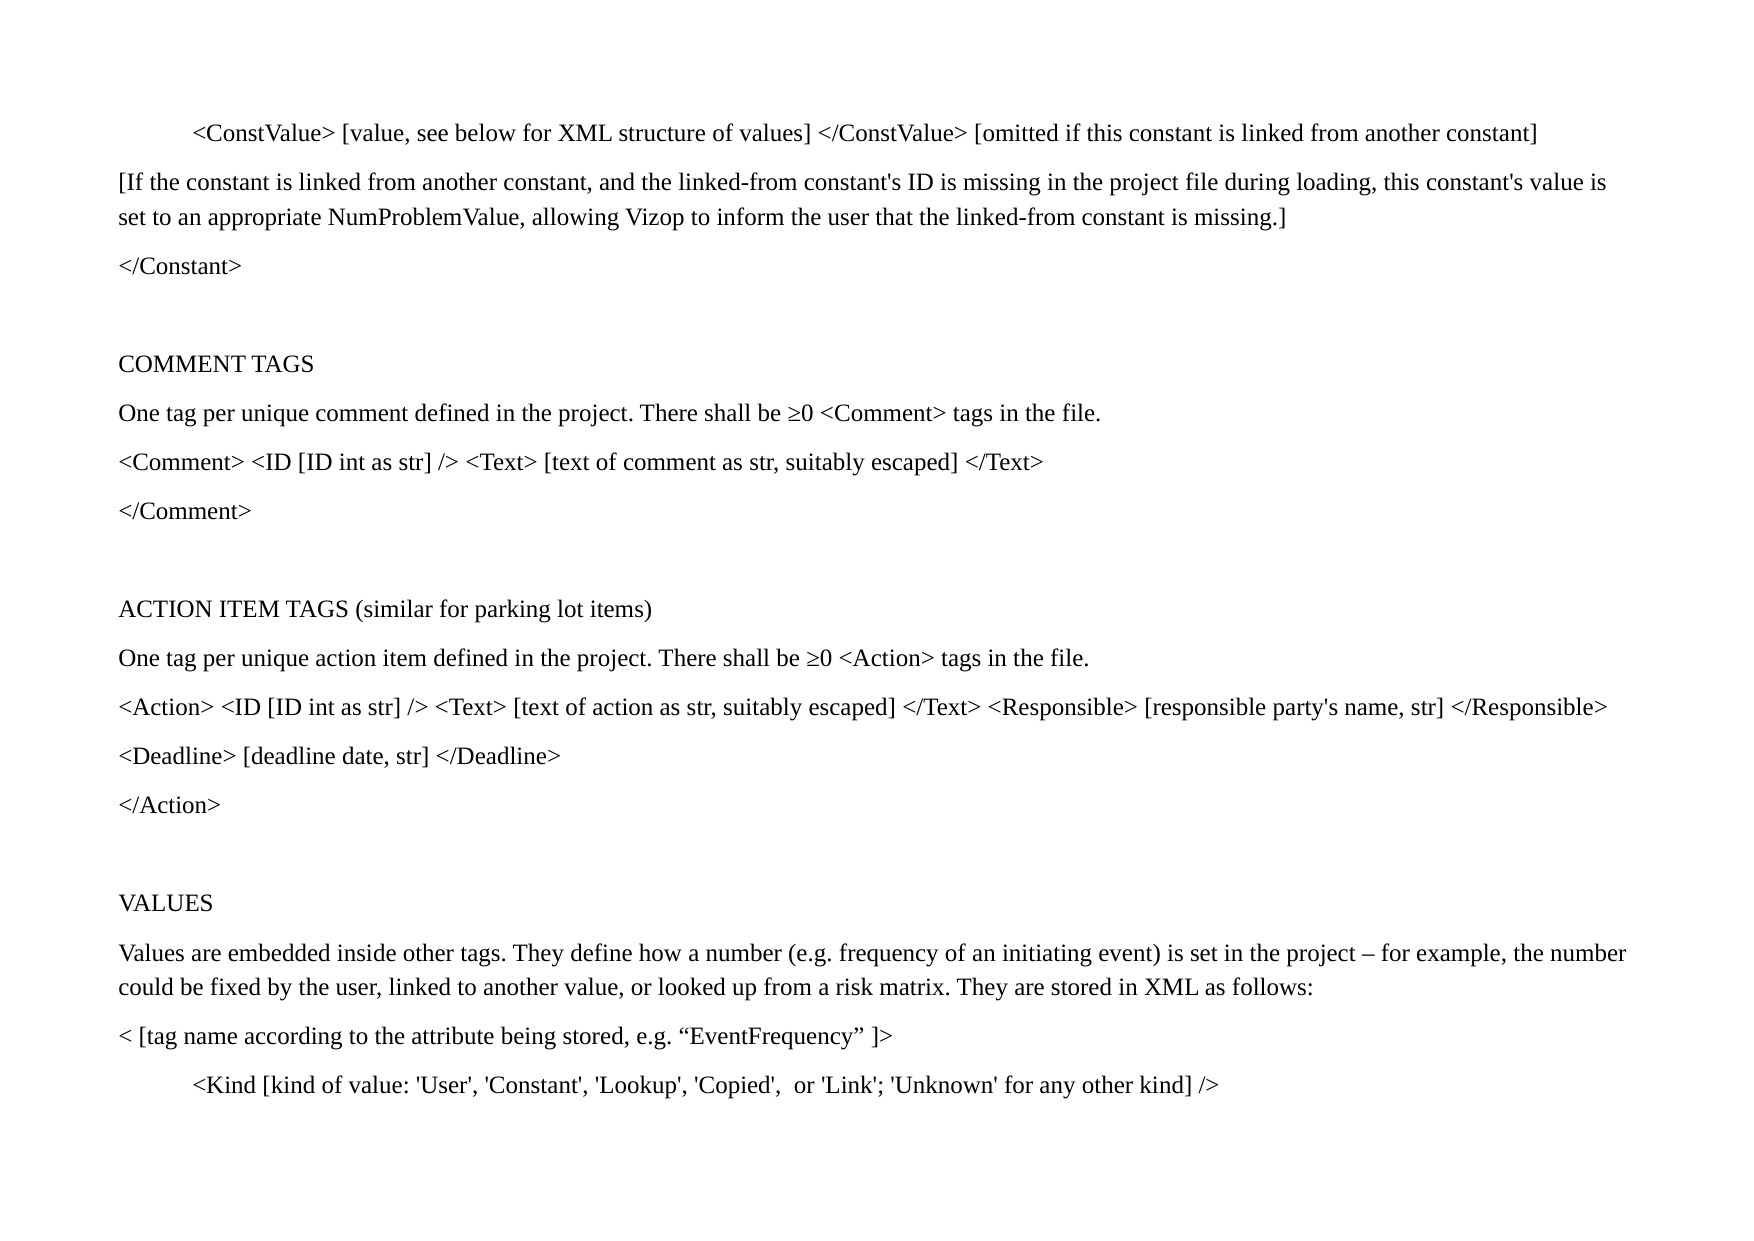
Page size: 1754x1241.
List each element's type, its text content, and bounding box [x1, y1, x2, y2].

text <ConstValue> [value, see below for XML structure of values] </ConstValue> [omitted if this constant is linked from another constant] [118, 118, 1636, 147]
text </Comment> [118, 496, 1636, 525]
text COMMENT TAGS [118, 349, 1636, 378]
text </Constant> [118, 251, 1636, 279]
text <Deadline> [deadline date, str] </Deadline> [118, 741, 1636, 770]
text <Kind [kind of value: 'User', 'Constant', 'Lookup', 'Copied', or 'Link'; 'Unknown' for any other kind] /> [118, 1070, 1636, 1099]
text ACTION ITEM TAGS (similar for parking lot items) [118, 594, 1636, 623]
text One tag per unique action item defined in the project. There shall be ≥0 <Action> tags in the file. [118, 643, 1636, 672]
text VALUES [118, 888, 1636, 917]
text </Action> [118, 790, 1636, 819]
text <Comment> <ID [ID int as str] /> <Text> [text of comment as str, suitably escaped] </Text> [118, 447, 1636, 476]
text Values are embedded inside other tags. They define how a number (e.g. frequency of an initiating event) is set in the project – for example, the number could be fixed by the user, linked to another value, or looked up from a risk matrix. They are stored in XML as follows: [118, 938, 1636, 1001]
text < [tag name according to the attribute being stored, e.g. “EventFrequency” ]> [118, 1021, 1636, 1050]
text One tag per unique comment defined in the project. There shall be ≥0 <Comment> tags in the file. [118, 398, 1636, 427]
text [If the constant is linked from another constant, and the linked-from constant's ID is missing in the project file during loading, this constant's value is set to an appropriate NumProblemValue, allowing Vizop to inform the user that the linked-from constant is missing.] [118, 167, 1636, 230]
text <Action> <ID [ID int as str] /> <Text> [text of action as str, suitably escaped] </Text> <Responsible> [responsible party's name, str] </Responsible> [118, 692, 1636, 721]
